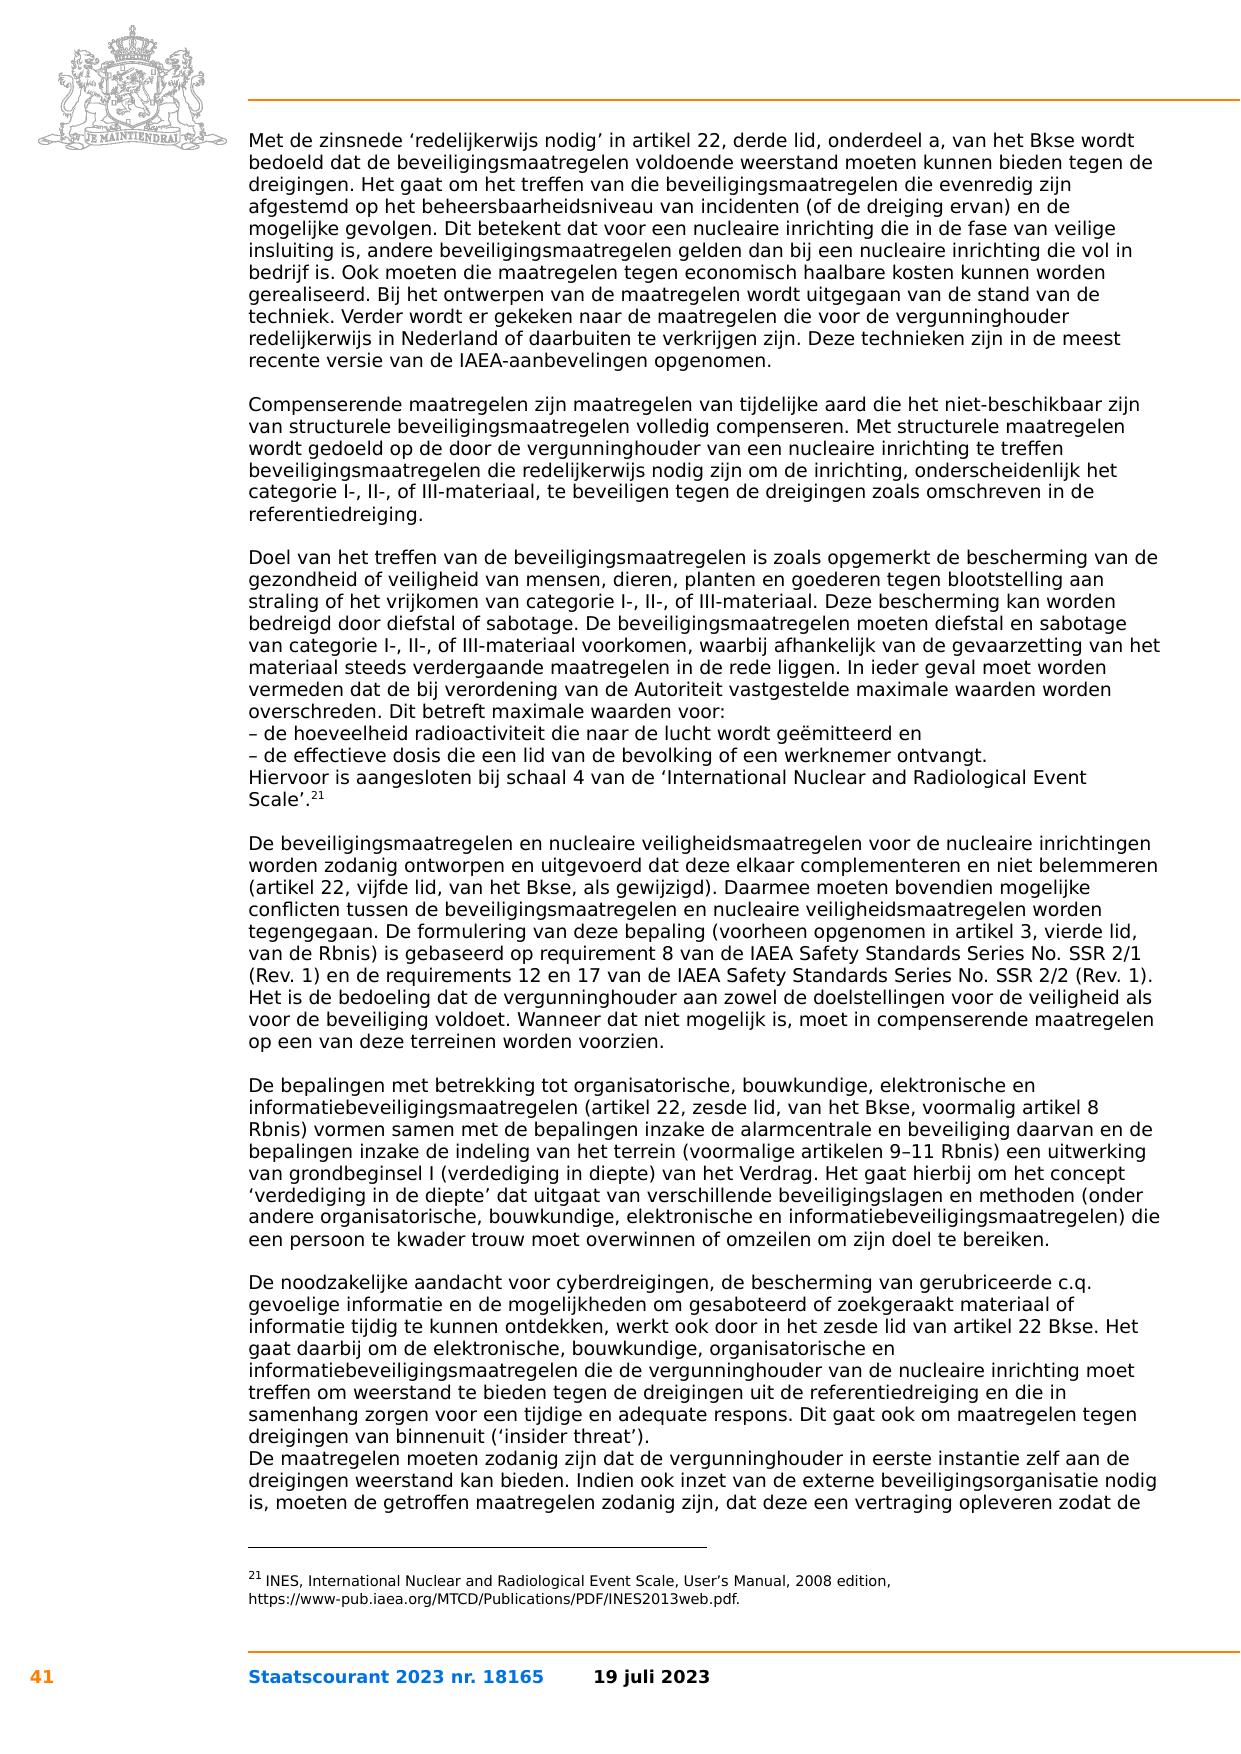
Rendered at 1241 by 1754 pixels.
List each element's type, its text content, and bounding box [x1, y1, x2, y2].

text INES, International Nuclear and Radiological Event Scale, User’s Manual, 2008 edition, [248, 1569, 1163, 1591]
text Met de zinsnede ‘redelijkerwijs nodig’ in artikel 22, derde lid, onderdeel a, van het Bkse wordt bedoeld dat de beveiligingsmaatregelen voldoende weerstand moeten kunnen bieden tegen de dreigingen. Het gaat om het treffen van die beveiligingsmaatregelen die evenredig zijn afgestemd op het beheersbaarheidsniveau van incidenten (of de dreiging ervan) en de mogelijke gevolgen. Dit betekent dat voor een nucleaire inrichting die in de fase van veilige insluiting is, andere beveiligingsmaatregelen gelden dan bij een nucleaire inrichting die vol in bedrijf is. Ook moeten die maatregelen tegen economisch haalbare kosten kunnen worden gerealiseerd. Bij het ontwerpen van de maatregelen wordt uitgegaan van de stand van de techniek. Verder wordt er gekeken naar de maatregelen die voor de vergunninghouder redelijkerwijs in Nederland of daarbuiten te verkrijgen zijn. Deze technieken zijn in de meest recente versie van de IAEA-aanbevelingen opgenomen. [248, 130, 1163, 372]
text De noodzakelijke aandacht voor cyberdreigingen, de bescherming van gerubriceerde c.q. gevoelige informatie en de mogelijkheden om gesaboteerd of zoekgeraakt materiaal of informatie tijdig te kunnen ontdekken, werkt ook door in het zesde lid van artikel 22 Bkse. Het gaat daarbij om de elektronische, bouwkundige, organisatorische en informatiebeveiligingsmaatregelen die de vergunninghouder van de nucleaire inrichting moet treffen om weerstand te bieden tegen de dreigingen uit de referentiedreiging en die in samenhang zorgen voor een tijdige en adequate respons. Dit gaat ook om maatregelen tegen dreigingen van binnenuit (‘insider threat’). [248, 1272, 1163, 1448]
text De beveiligingsmaatregelen en nucleaire veiligheidsmaatregelen voor de nucleaire inrichtingen worden zodanig ontworpen en uitgevoerd dat deze elkaar complementeren en niet belemmeren (artikel 22, vijfde lid, van het Bkse, als gewijzigd). Daarmee moeten bovendien mogelijke conflicten tussen de beveiligingsmaatregelen en nucleaire veiligheidsmaatregelen worden tegengegaan. De formulering van deze bepaling (voorheen opgenomen in artikel 3, vierde lid, van de Rbnis) is gebaseerd op requirement 8 van de IAEA Safety Standards Series No. SSR 2/1 (Rev. 1) en de requirements 12 en 17 van de IAEA Safety Standards Series No. SSR 2/2 (Rev. 1). Het is de bedoeling dat de vergunninghouder aan zowel de doelstellingen voor de veiligheid als voor de beveiliging voldoet. Wanneer dat niet mogelijk is, moet in compenserende maatregelen op een van deze terreinen worden voorzien. [248, 833, 1163, 1053]
text – de effectieve dosis die een lid van de bevolking of een werknemer ontvangt. [248, 745, 1163, 767]
text – de hoeveelheid radioactiviteit die naar de lucht wordt geëmitteerd en [248, 723, 1163, 745]
text Hiervoor is aangesloten bij schaal 4 van de ‘International Nuclear and Radiological Event Scale’. [248, 767, 1163, 811]
picture [38, 25, 227, 150]
text De maatregelen moeten zodanig zijn dat de vergunninghouder in eerste instantie zelf aan de dreigingen weerstand kan bieden. Indien ook inzet van de externe beveiligingsorganisatie nodig is, moeten de getroffen maatregelen zodanig zijn, dat deze een vertraging opleveren zodat de [248, 1448, 1163, 1514]
text https://www-pub.iaea.org/MTCD/Publications/PDF/INES2013web.pdf. [248, 1591, 1163, 1608]
text De bepalingen met betrekking tot organisatorische, bouwkundige, elektronische en informatiebeveiligingsmaatregelen (artikel 22, zesde lid, van het Bkse, voormalig artikel 8 Rbnis) vormen samen met de bepalingen inzake de alarmcentrale en beveiliging daarvan en de bepalingen inzake de indeling van het terrein (voormalige artikelen 9–11 Rbnis) een uitwerking van grondbeginsel I (verdediging in diepte) van het Verdrag. Het gaat hierbij om het concept ‘verdediging in de diepte’ dat uitgaat van verschillende beveiligingslagen en methoden (onder andere organisatorische, bouwkundige, elektronische en informatiebeveiligingsmaatregelen) die een persoon te kwader trouw moet overwinnen of omzeilen om zijn doel te bereiken. [248, 1074, 1163, 1250]
text Compenserende maatregelen zijn maatregelen van tijdelijke aard die het niet-beschikbaar zijn van structurele beveiligingsmaatregelen volledig compenseren. Met structurele maatregelen wordt gedoeld op de door de vergunninghouder van een nucleaire inrichting te treffen beveiligingsmaatregelen die redelijkerwijs nodig zijn om de inrichting, onderscheidenlijk het categorie I-, II-, of III-materiaal, te beveiligen tegen de dreigingen zoals omschreven in de referentiedreiging. [248, 393, 1163, 525]
text Doel van het treffen van de beveiligingsmaatregelen is zoals opgemerkt de bescherming van de gezondheid of veiligheid van mensen, dieren, planten en goederen tegen blootstelling aan straling of het vrijkomen van categorie I-, II-, of III-materiaal. Deze bescherming kan worden bedreigd door diefstal of sabotage. De beveiligingsmaatregelen moeten diefstal en sabotage van categorie I-, II-, of III-materiaal voorkomen, waarbij afhankelijk van de gevaarzetting van het materiaal steeds verdergaande maatregelen in de rede liggen. In ieder geval moet worden vermeden dat de bij verordening van de Autoriteit vastgestelde maximale waarden worden overschreden. Dit betreft maximale waarden voor: [248, 547, 1163, 723]
